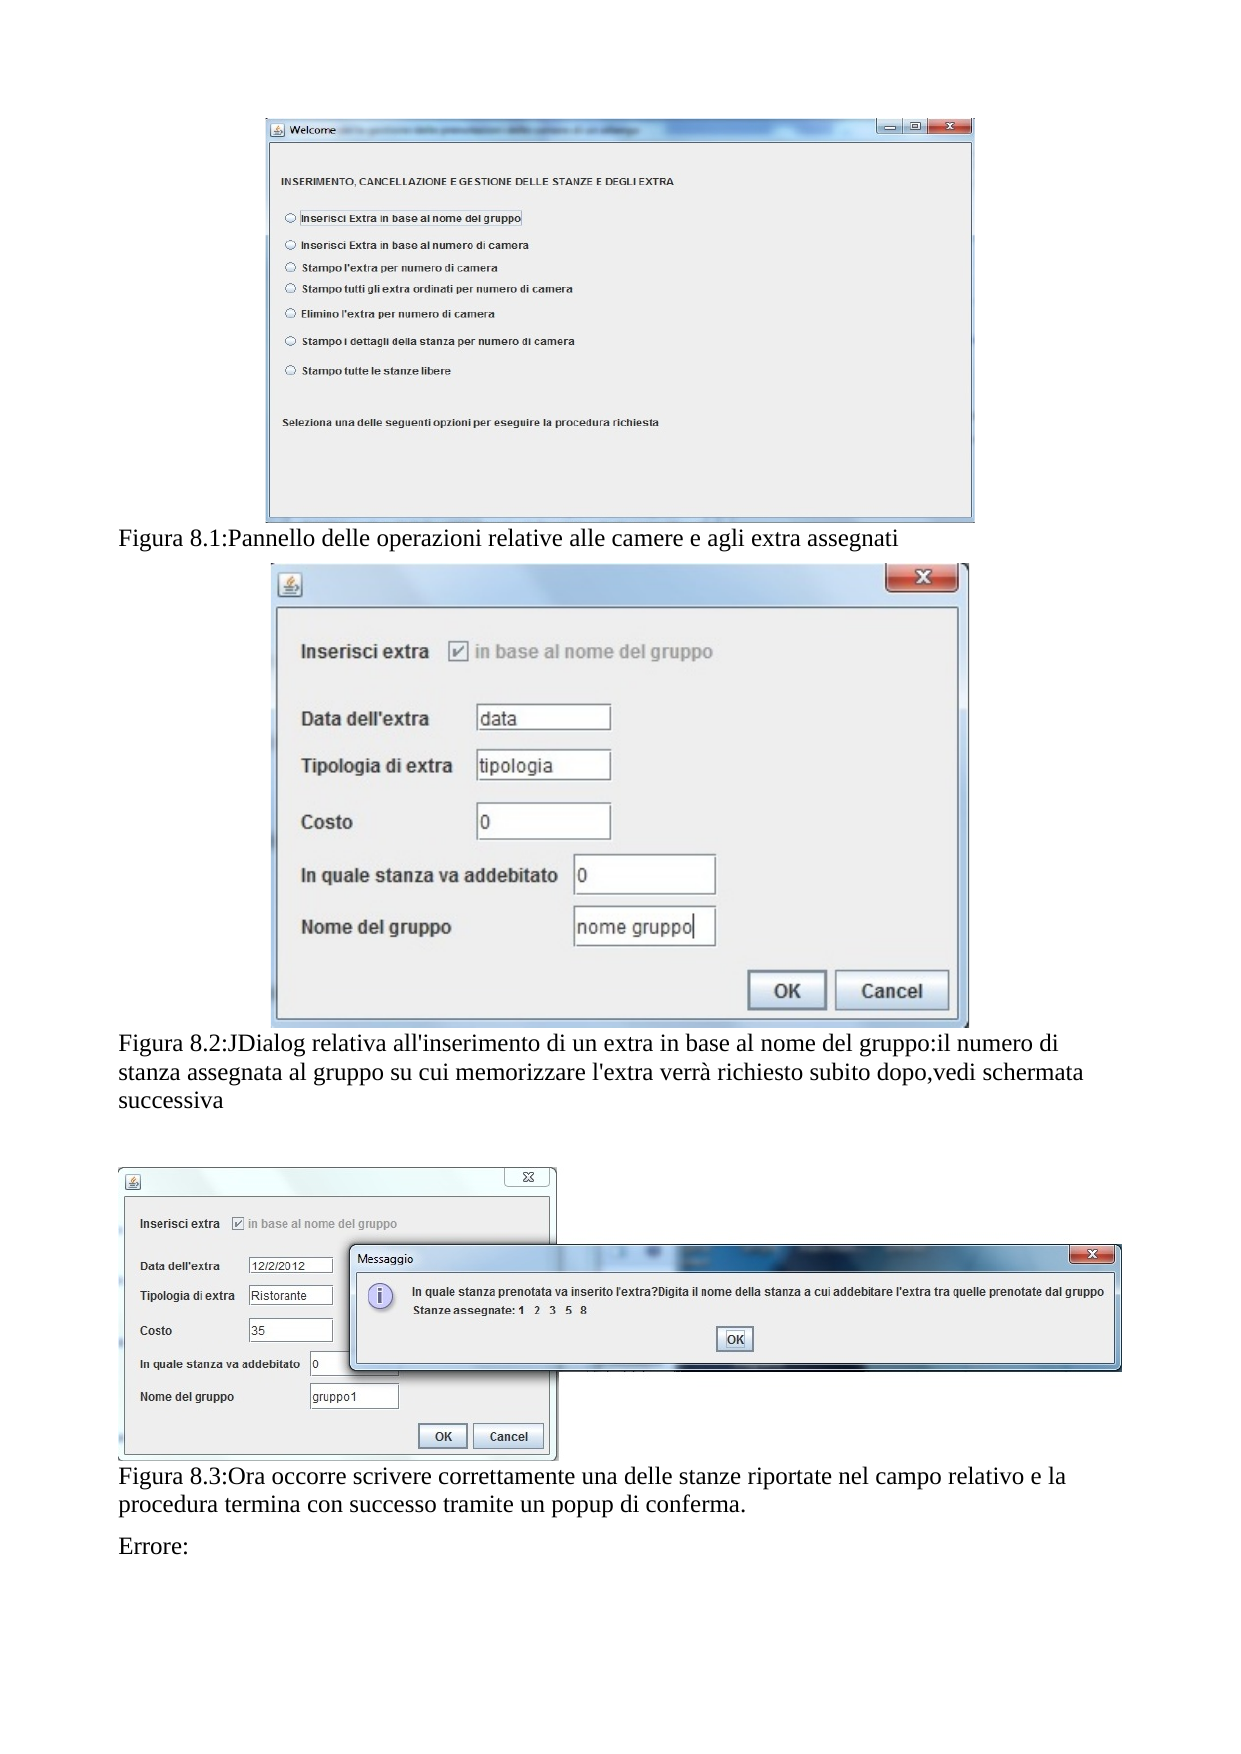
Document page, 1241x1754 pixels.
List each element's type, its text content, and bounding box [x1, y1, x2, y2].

text Figura 8.3:Ora occorre scrivere correttamente una delle stanze riportate nel campo relativo e la procedura termina con successo tramite un popup di conferma. [118, 1461, 1122, 1518]
text Figura 8.1:Pannello delle operazioni relative alle camere e agli extra assegnati [118, 523, 1122, 551]
text Errore: [118, 1531, 1122, 1559]
picture [270, 563, 970, 1028]
picture [118, 1167, 1122, 1461]
picture [265, 118, 975, 523]
text Figura 8.2:JDialog relativa all'inserimento di un extra in base al nome del gruppo:il numero di stanza assegnata al gruppo su cui memorizzare l'extra verrà richiesto subito dopo,vedi schermata successiva [118, 1028, 1122, 1114]
